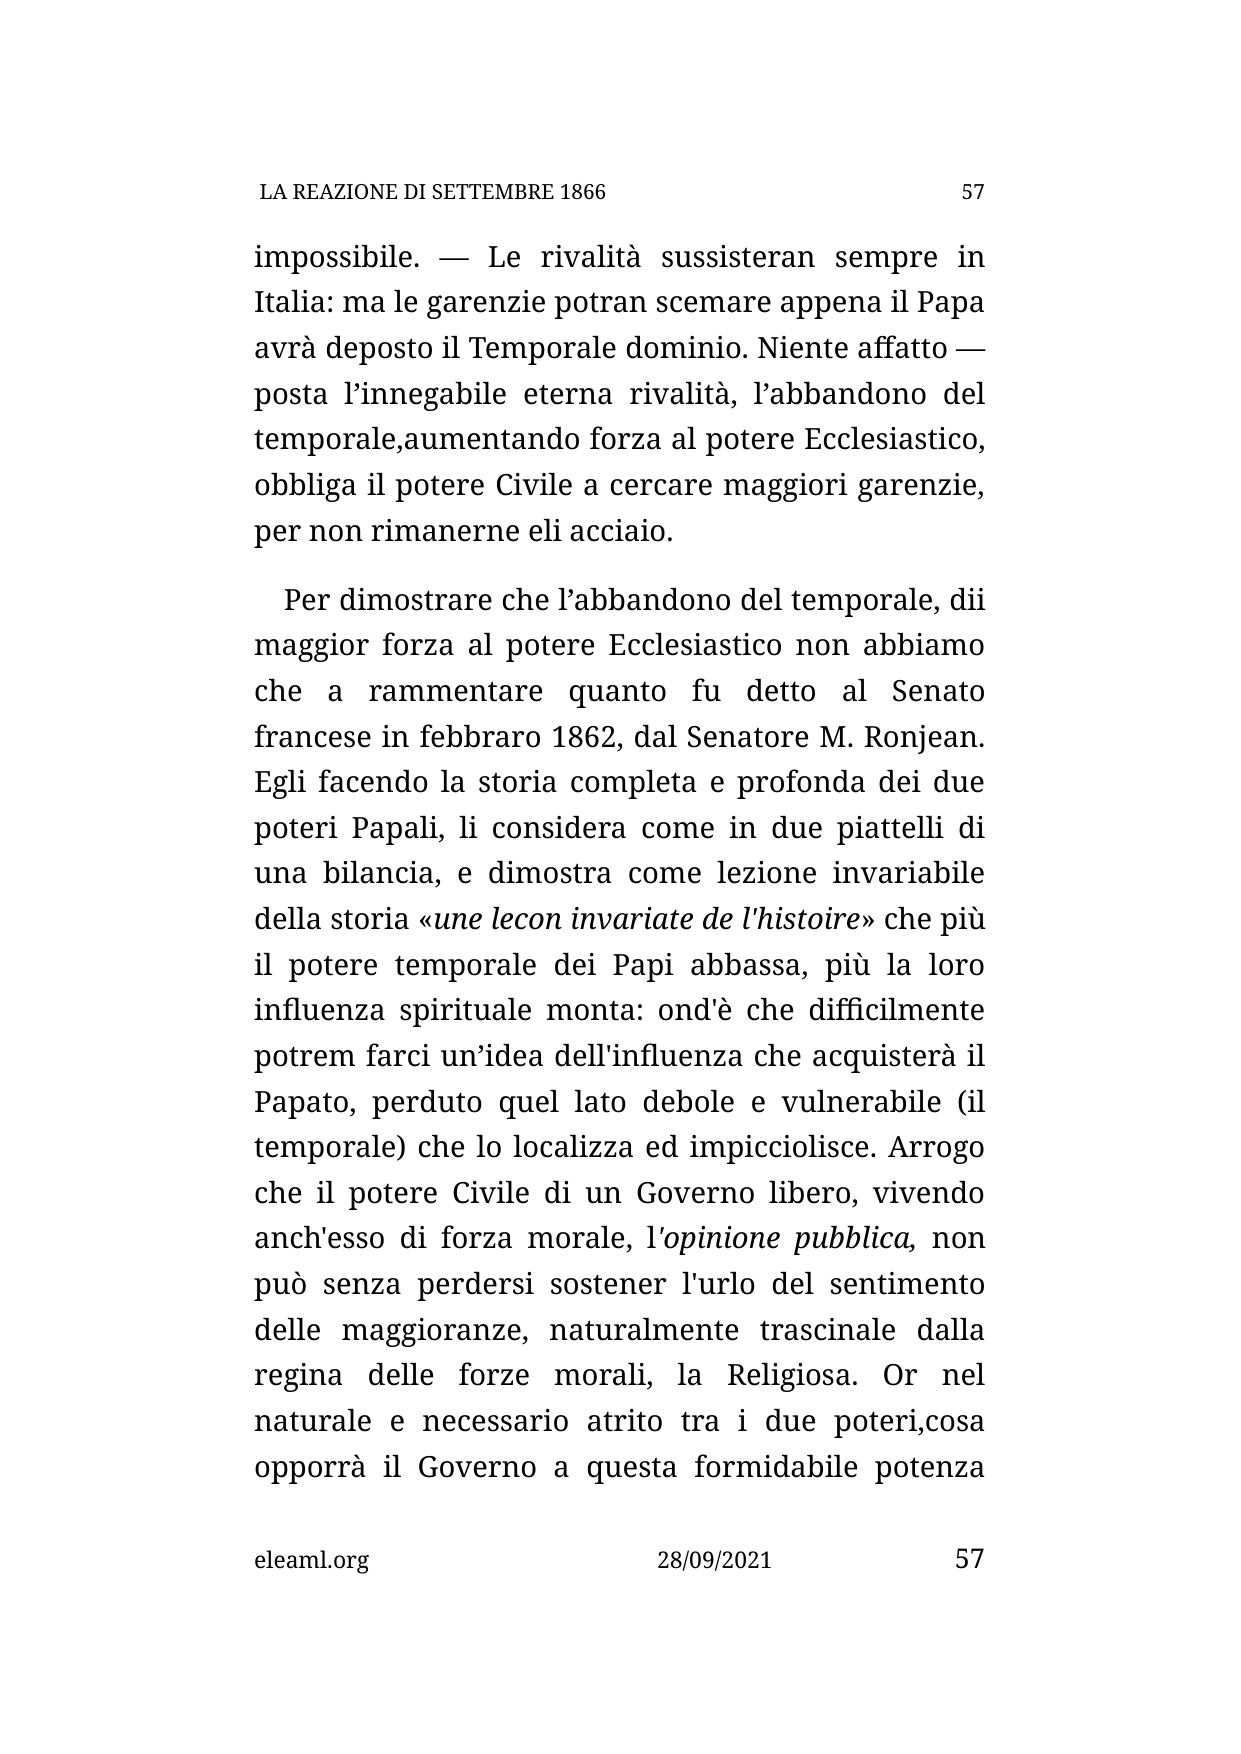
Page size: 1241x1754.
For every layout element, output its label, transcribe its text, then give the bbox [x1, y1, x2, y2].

text impossibile. — Le rivalità sussisteran sempre in Italia: ma le garenzie potran scemare appena il Papa avrà deposto il Temporale dominio. Niente affatto — posta l’innegabile eterna rivalità, l’abbandono del temporale,aumentando forza al potere Ecclesiastico, obbliga il potere Civile a cercare maggiori garenzie, per non rimanerne eli acciaio. [254, 236, 986, 549]
text Per dimostrare che l’abbandono del temporale, dii maggior forza al potere Ecclesiastico non abbiamo che a rammentare quanto fu detto al Senato francese in febbraro 1862, dal Senatore M. Ronjean. Egli facendo la storia completa e profonda dei due poteri Papali, li considera come in due piattelli di una bilancia, e dimostra come lezione invariabile della storia «une lecon invariate de l'histoire» che più il potere temporale dei Papi abbassa, più la loro influenza spirituale monta: ond'è che difficilmente potrem farci un’idea dell'influenza che acquisterà il Papato, perduto quel lato debole e vulnerabile (il temporale) che lo localizza ed impicciolisce. Arrogo che il potere Civile di un Governo libero, vivendo anch'esso di forza morale, l'opinione pubblica, non può senza perdersi sostener l'urlo del sentimento delle maggioranze, naturalmente trascinale dalla regina delle forze morali, la Religiosa. Or nel naturale e necessario atrito tra i due poteri,cosa opporrà il Governo a questa formidabile potenza [254, 579, 986, 1486]
